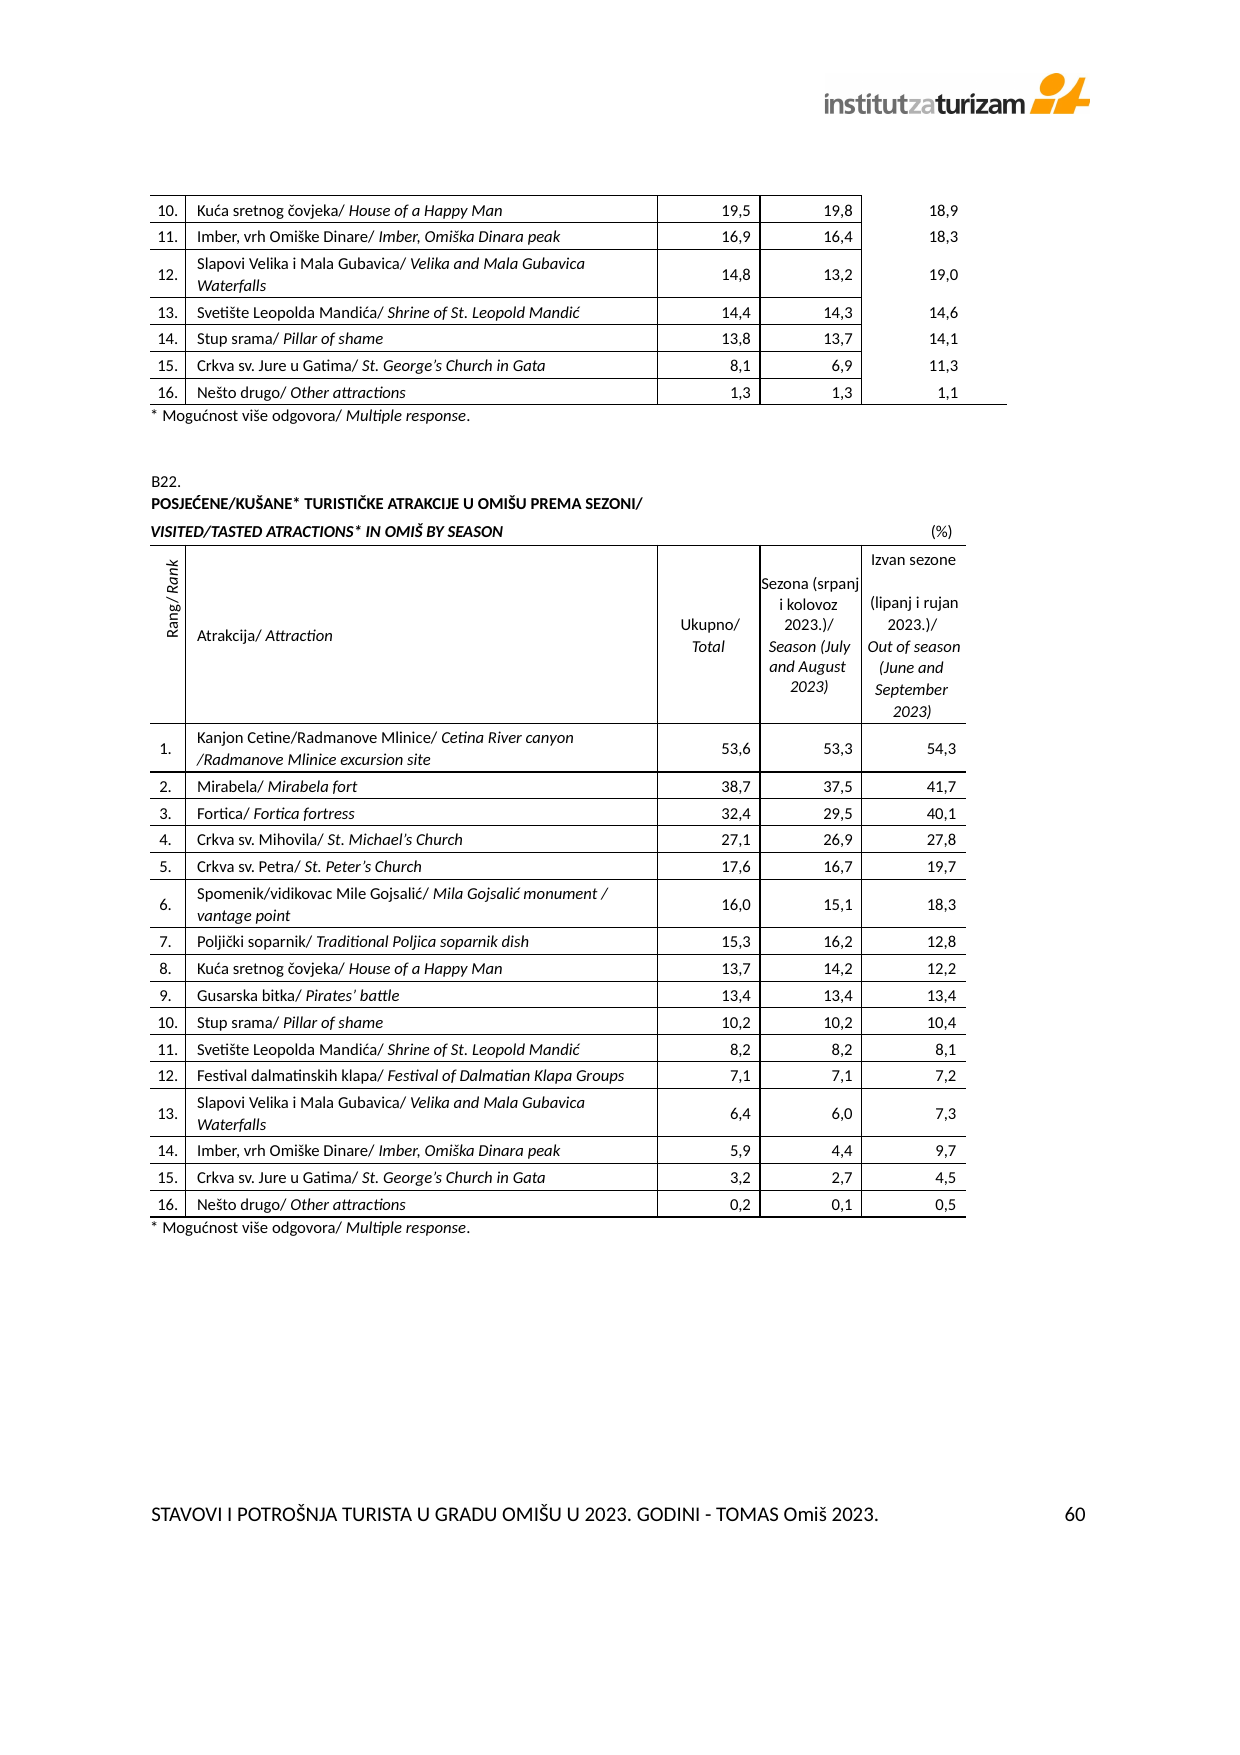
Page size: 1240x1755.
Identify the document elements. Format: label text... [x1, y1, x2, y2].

table_cell 13,7 [658, 955, 759, 981]
table_cell 7,2 [862, 1062, 966, 1088]
table_cell 18,9 [862, 195, 1007, 222]
text B22. [151, 472, 996, 492]
table_cell 14. [150, 325, 185, 351]
table_cell 14,6 [862, 297, 1007, 324]
table_cell 10,2 [761, 1008, 861, 1034]
table_cell 1. [150, 724, 185, 771]
table_cell 13,4 [761, 982, 861, 1007]
table_cell Crkva sv. Jure u Gatima/ St. George’s Church in Gata [186, 1164, 657, 1189]
table_cell Spomenik/vidikovac Mile Gojsalić/ Mila Gojsalić monument / vantage point [186, 880, 657, 927]
table_cell 11. [150, 223, 185, 249]
table_cell 3,2 [658, 1164, 759, 1189]
table_cell 14. [150, 1137, 185, 1163]
list Mogućnost više odgovora/ Multiple response. [150, 1217, 996, 1238]
table_cell 5. [150, 853, 185, 878]
table_header Sezona (srpanj i kolovoz 2023.)/ Season (July and August 2023) [761, 546, 861, 723]
table_cell Kuća sretnog čovjeka/ House of a Happy Man [186, 196, 657, 222]
table_cell Crkva sv. Petra/ St. Peter’s Church [186, 853, 657, 878]
table_cell 18,3 [862, 880, 966, 927]
table_cell 37,5 [761, 773, 861, 798]
table_cell 6,0 [761, 1089, 861, 1136]
text POSJEĆENE/KUŠANE* TURISTIČKE ATRAKCIJE U OMIŠU PREMA SEZONI/ [151, 493, 996, 513]
table_cell 41,7 [862, 773, 966, 798]
table_cell 4,5 [862, 1164, 966, 1189]
table_cell 6,4 [658, 1089, 759, 1136]
table_cell 16. [150, 1191, 185, 1216]
table_cell 0,2 [658, 1191, 759, 1216]
table_cell 6. [150, 880, 185, 927]
table_cell 8,1 [862, 1035, 966, 1061]
table_cell 15. [150, 352, 185, 377]
table_cell 1,3 [658, 379, 759, 404]
table_cell Imber, vrh Omiške Dinare/ Imber, Omiška Dinara peak [186, 1137, 657, 1163]
table_cell 14,1 [862, 324, 1007, 351]
table_cell Imber, vrh Omiške Dinare/ Imber, Omiška Dinara peak [186, 223, 657, 249]
table_cell Slapovi Velika i Mala Gubavica/ Velika and Mala Gubavica Waterfalls [186, 1089, 657, 1136]
table_cell 27,1 [658, 826, 759, 852]
table_cell 9,7 [862, 1137, 966, 1163]
table_cell 13,4 [658, 982, 759, 1007]
table_cell 19,5 [658, 196, 759, 222]
table_cell 13. [150, 1089, 185, 1136]
table_cell Stup srama/ Pillar of shame [186, 325, 657, 351]
table_cell Svetište Leopolda Mandića/ Shrine of St. Leopold Mandić [186, 1035, 657, 1061]
table_cell 11,3 [862, 351, 1007, 377]
table_cell 26,9 [761, 826, 861, 852]
table_cell 16,9 [658, 223, 759, 249]
table_cell 7,3 [862, 1089, 966, 1136]
table_cell 29,5 [761, 799, 861, 825]
table_cell Nešto drugo/ Other attractions [186, 379, 657, 404]
table_cell 0,1 [761, 1191, 861, 1216]
table_cell 13,4 [862, 982, 966, 1007]
table_cell 4,4 [761, 1137, 861, 1163]
table_cell 15,3 [658, 928, 759, 954]
table_cell 10. [150, 1008, 185, 1034]
table_cell 19,8 [761, 196, 861, 222]
table_cell 7,1 [761, 1062, 861, 1088]
table_cell 13. [150, 298, 185, 324]
table_cell Stup srama/ Pillar of shame [186, 1008, 657, 1034]
table_cell 9. [150, 982, 185, 1007]
table_cell 14,4 [658, 298, 759, 324]
table_cell 18,3 [862, 222, 1007, 249]
table_cell 32,4 [658, 799, 759, 825]
table_cell Svetište Leopolda Mandića/ Shrine of St. Leopold Mandić [186, 298, 657, 324]
table_cell 19,0 [862, 249, 1007, 297]
table_cell 8,2 [658, 1035, 759, 1061]
table_cell 8. [150, 955, 185, 981]
table_cell 12,8 [862, 928, 966, 954]
table_cell 4. [150, 826, 185, 852]
table_cell Slapovi Velika i Mala Gubavica/ Velika and Mala Gubavica Waterfalls [186, 250, 657, 297]
table_cell Crkva sv. Jure u Gatima/ St. George’s Church in Gata [186, 352, 657, 377]
table_cell 16,0 [658, 880, 759, 927]
table_cell 13,8 [658, 325, 759, 351]
table_cell 16,7 [761, 853, 861, 878]
table_cell 12,2 [862, 955, 966, 981]
table_cell 13,2 [761, 250, 861, 297]
table_cell 15,1 [761, 880, 861, 927]
table_cell 2,7 [761, 1164, 861, 1189]
table_cell Kanjon Cetine/Radmanove Mlinice/ Cetina River canyon /Radmanove Mlinice excursion site [186, 724, 657, 771]
table_cell 17,6 [658, 853, 759, 878]
table_header [150, 546, 185, 723]
table_cell 13,7 [761, 325, 861, 351]
table_cell 12. [150, 250, 185, 297]
table_cell 2. [150, 773, 185, 798]
table_cell 0,5 [862, 1191, 966, 1216]
table_header Atrakcija/ Attraction [186, 546, 657, 723]
list Mogućnost više odgovora/ Multiple response. [150, 405, 996, 426]
table_cell 38,7 [658, 773, 759, 798]
table_cell 7,1 [658, 1062, 759, 1088]
table_cell 14,8 [658, 250, 759, 297]
table_cell 10,2 [658, 1008, 759, 1034]
table_cell 16,4 [761, 223, 861, 249]
table_cell 15. [150, 1164, 185, 1189]
table_cell 53,3 [761, 724, 861, 771]
table_cell 12. [150, 1062, 185, 1088]
table_cell 5,9 [658, 1137, 759, 1163]
table_cell 10. [150, 196, 185, 222]
table_cell 40,1 [862, 799, 966, 825]
table_header Ukupno/ Total [658, 546, 759, 723]
table_cell Festival dalmatinskih klapa/ Festival of Dalmatian Klapa Groups [186, 1062, 657, 1088]
table_cell Mirabela/ Mirabela fort [186, 773, 657, 798]
table_cell Gusarska bitka/ Pirates’ battle [186, 982, 657, 1007]
table_cell Fortica/ Fortica fortress [186, 799, 657, 825]
table_cell 6,9 [761, 352, 861, 377]
table_cell 7. [150, 928, 185, 954]
table_cell 16. [150, 379, 185, 404]
table_cell 3. [150, 799, 185, 825]
table_cell 14,2 [761, 955, 861, 981]
table_cell 8,2 [761, 1035, 861, 1061]
table_cell 53,6 [658, 724, 759, 771]
text VISITED/TASTED ATRACTIONS* IN OMIŠ BY SEASON (%) [115, 515, 996, 543]
table_cell 19,7 [862, 853, 966, 878]
table_cell 1,3 [761, 379, 861, 404]
table_cell 8,1 [658, 352, 759, 377]
table_cell 14,3 [761, 298, 861, 324]
table_cell 27,8 [862, 826, 966, 852]
table_cell Nešto drugo/ Other attractions [186, 1191, 657, 1216]
table_cell 10,4 [862, 1008, 966, 1034]
table_cell 16,2 [761, 928, 861, 954]
table_cell 54,3 [862, 724, 966, 771]
table_header Izvan sezone (lipanj i rujan 2023.)/ Out of season (June and September 2023) [862, 546, 966, 723]
table_cell Kuća sretnog čovjeka/ House of a Happy Man [186, 955, 657, 981]
table_cell Poljički soparnik/ Traditional Poljica soparnik dish [186, 928, 657, 954]
table_cell 1,1 [862, 378, 1007, 404]
table_cell Crkva sv. Mihovila/ St. Michael’s Church [186, 826, 657, 852]
table_cell 11. [150, 1035, 185, 1061]
